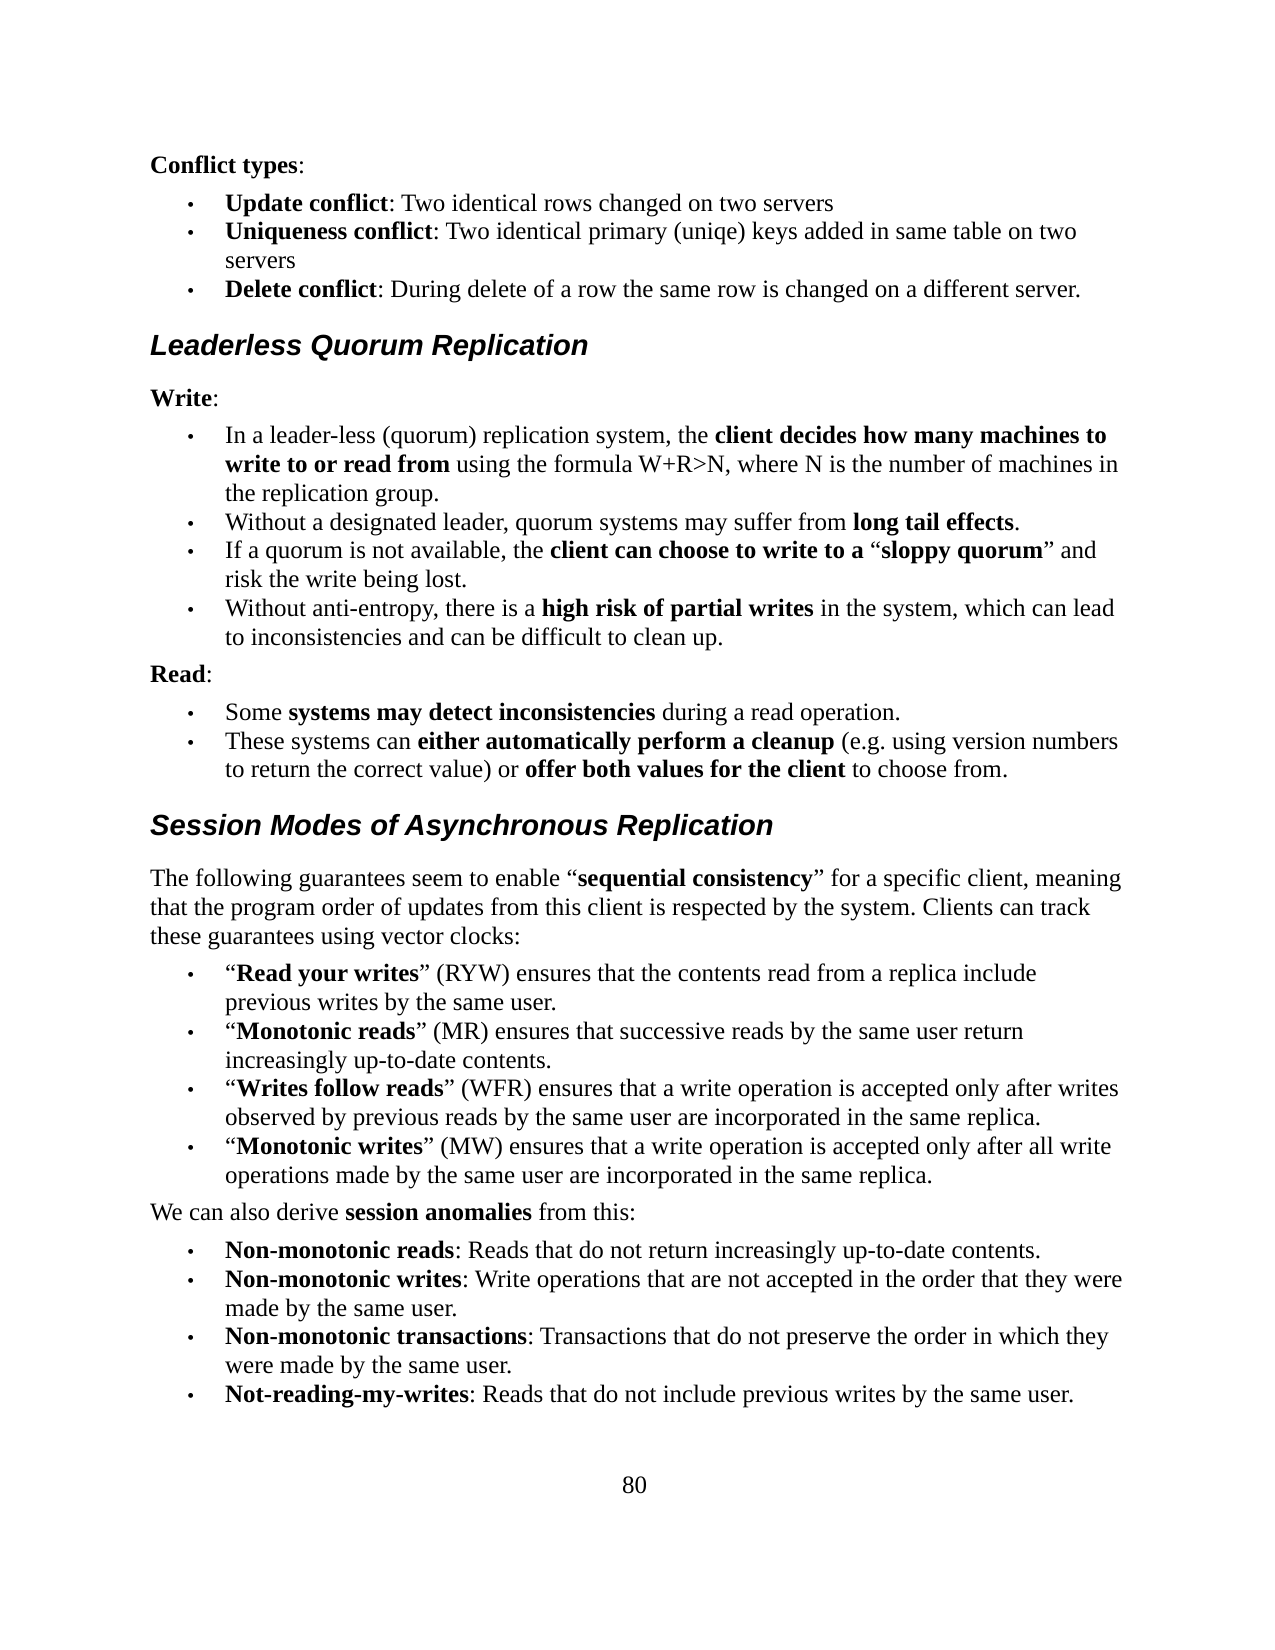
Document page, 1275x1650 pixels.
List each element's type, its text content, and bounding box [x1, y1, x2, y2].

list Non-monotonic transactions: Transactions that do not preserve the order in which they were made by the same user. [187, 1321, 1125, 1379]
list “Read your writes” (RYW) ensures that the contents read from a replica include previous writes by the same user. [187, 958, 1125, 1016]
list “Monotonic writes” (MW) ensures that a write operation is accepted only after all write operations made by the same user are incorporated in the same replica. [187, 1131, 1125, 1188]
list In a leader-less (quorum) replication system, the client decides how many machines to write to or read from using the formula W+R>N, where N is the number of machines in the replication group. [187, 420, 1125, 507]
list “Writes follow reads” (WFR) ensures that a write operation is accepted only after writes observed by previous reads by the same user are incorporated in the same replica. [187, 1073, 1125, 1131]
text Write: [150, 383, 1125, 411]
list These systems can either automatically perform a cleanup (e.g. using version numbers to return the correct value) or offer both values for the client to choose from. [187, 726, 1125, 783]
list Uniqueness conflict: Two identical primary (uniqe) keys added in same table on two servers [187, 216, 1125, 274]
list Without anti-entropy, there is a high risk of partial writes in the system, which can lead to inconsistencies and can be difficult to clean up. [187, 593, 1125, 650]
list Some systems may detect inconsistencies during a read operation. [187, 697, 1125, 726]
subtitle Session Modes of Asynchronous Replication [150, 808, 1125, 842]
text The following guarantees seem to enable “sequential consistency” for a specific client, meaning that the program order of updates from this client is respected by the system. Clients can track these guarantees using vector clocks: [150, 863, 1125, 949]
text Conflict types: [150, 150, 1125, 179]
list Non-monotonic reads: Reads that do not return increasingly up-to-date contents. [187, 1235, 1125, 1264]
list If a quorum is not available, the client can choose to write to a “sloppy quorum” and risk the write being lost. [187, 535, 1125, 593]
text Read: [150, 659, 1125, 688]
list Update conflict: Two identical rows changed on two servers [187, 188, 1125, 216]
list Delete conflict: During delete of a row the same row is changed on a different server. [187, 274, 1125, 303]
text We can also derive session anomalies from this: [150, 1197, 1125, 1226]
list Non-monotonic writes: Write operations that are not accepted in the order that they were made by the same user. [187, 1264, 1125, 1321]
subtitle Leaderless Quorum Replication [150, 328, 1125, 361]
list Without a designated leader, quorum systems may suffer from long tail effects. [187, 507, 1125, 535]
list Not-reading-my-writes: Reads that do not include previous writes by the same user. [187, 1379, 1125, 1408]
list “Monotonic reads” (MR) ensures that successive reads by the same user return increasingly up-to-date contents. [187, 1016, 1125, 1073]
